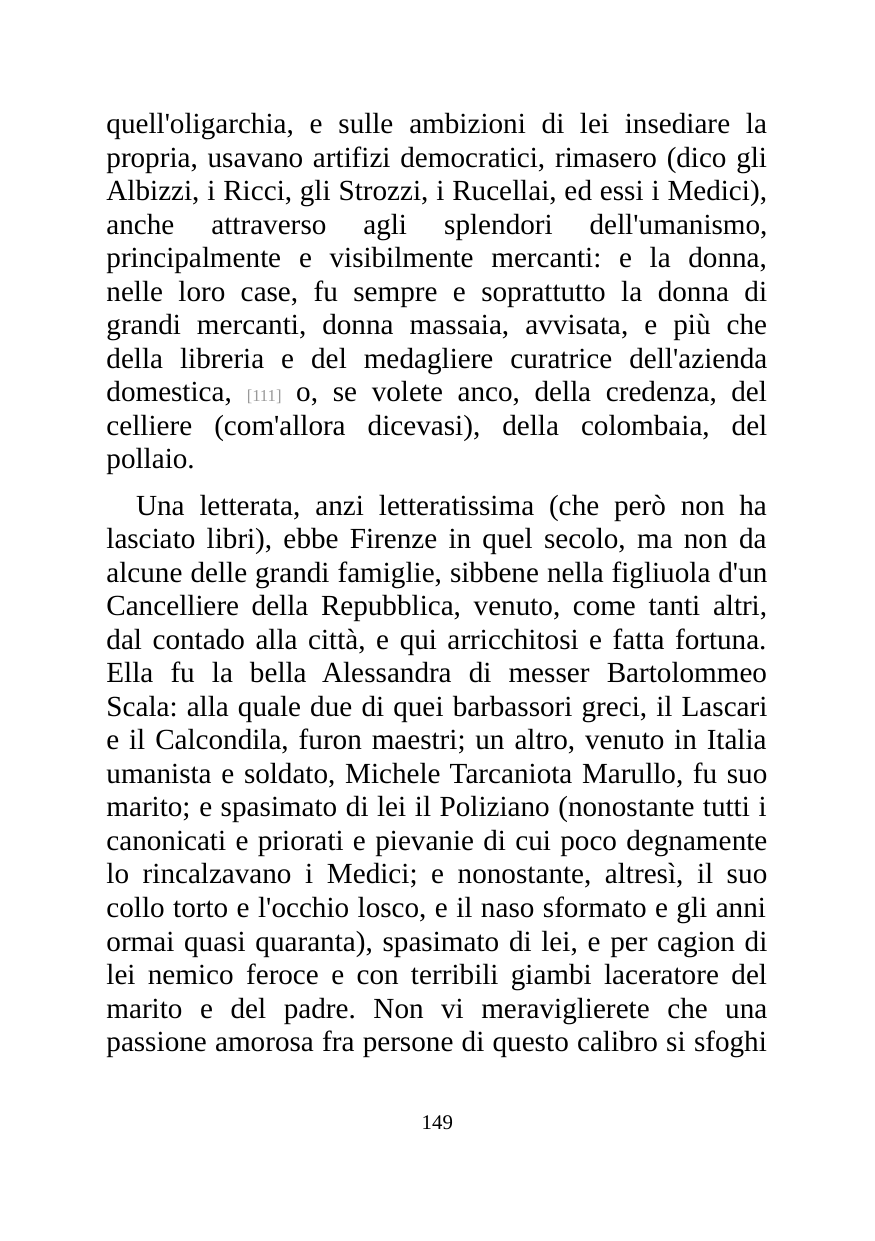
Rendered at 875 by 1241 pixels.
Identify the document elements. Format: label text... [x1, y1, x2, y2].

text Una letterata, anzi letteratissima (che però non ha lasciato libri), ebbe Firenze in quel secolo, ma non da alcune delle grandi famiglie, sibbene nella figliuola d'un Cancelliere della Repubblica, venuto, come tanti altri, dal contado alla città, e qui arricchitosi e fatta fortuna. Ella fu la bella Alessandra di messer Bartolommeo Scala: alla quale due di quei barbassori greci, il Lascari e il Calcondila, furon maestri; un altro, venuto in Italia umanista e soldato, Michele Tarcaniota Marullo, fu suo marito; e spasimato di lei il Poliziano (nonostante tutti i canonicati e priorati e pievanie di cui poco degnamente lo rincalzavano i Medici; e nonostante, altresì, il suo collo torto e l'occhio losco, e il naso sformato e gli anni ormai quasi quaranta), spasimato di lei, e per cagion di lei nemico feroce e con terribili giambi laceratore del marito e del padre. Non vi meraviglierete che una passione amorosa fra persone di questo calibro si sfoghi [106, 488, 768, 1058]
text quell'oligarchia, e sulle ambizioni di lei insediare la propria, usavano artifizi democratici, rimasero (dico gli Albizzi, i Ricci, gli Strozzi, i Rucellai, ed essi i Medici), anche attraverso agli splendori dell'umanismo, principalmente e visibilmente mercanti: e la donna, nelle loro case, fu sempre e soprattutto la donna di grandi mercanti, donna massaia, avvisata, e più che della libreria e del medagliere curatrice dell'azienda domestica, [111] o, se volete anco, della credenza, del celliere (com'allora dicevasi), della colombaia, del pollaio. [106, 106, 768, 475]
